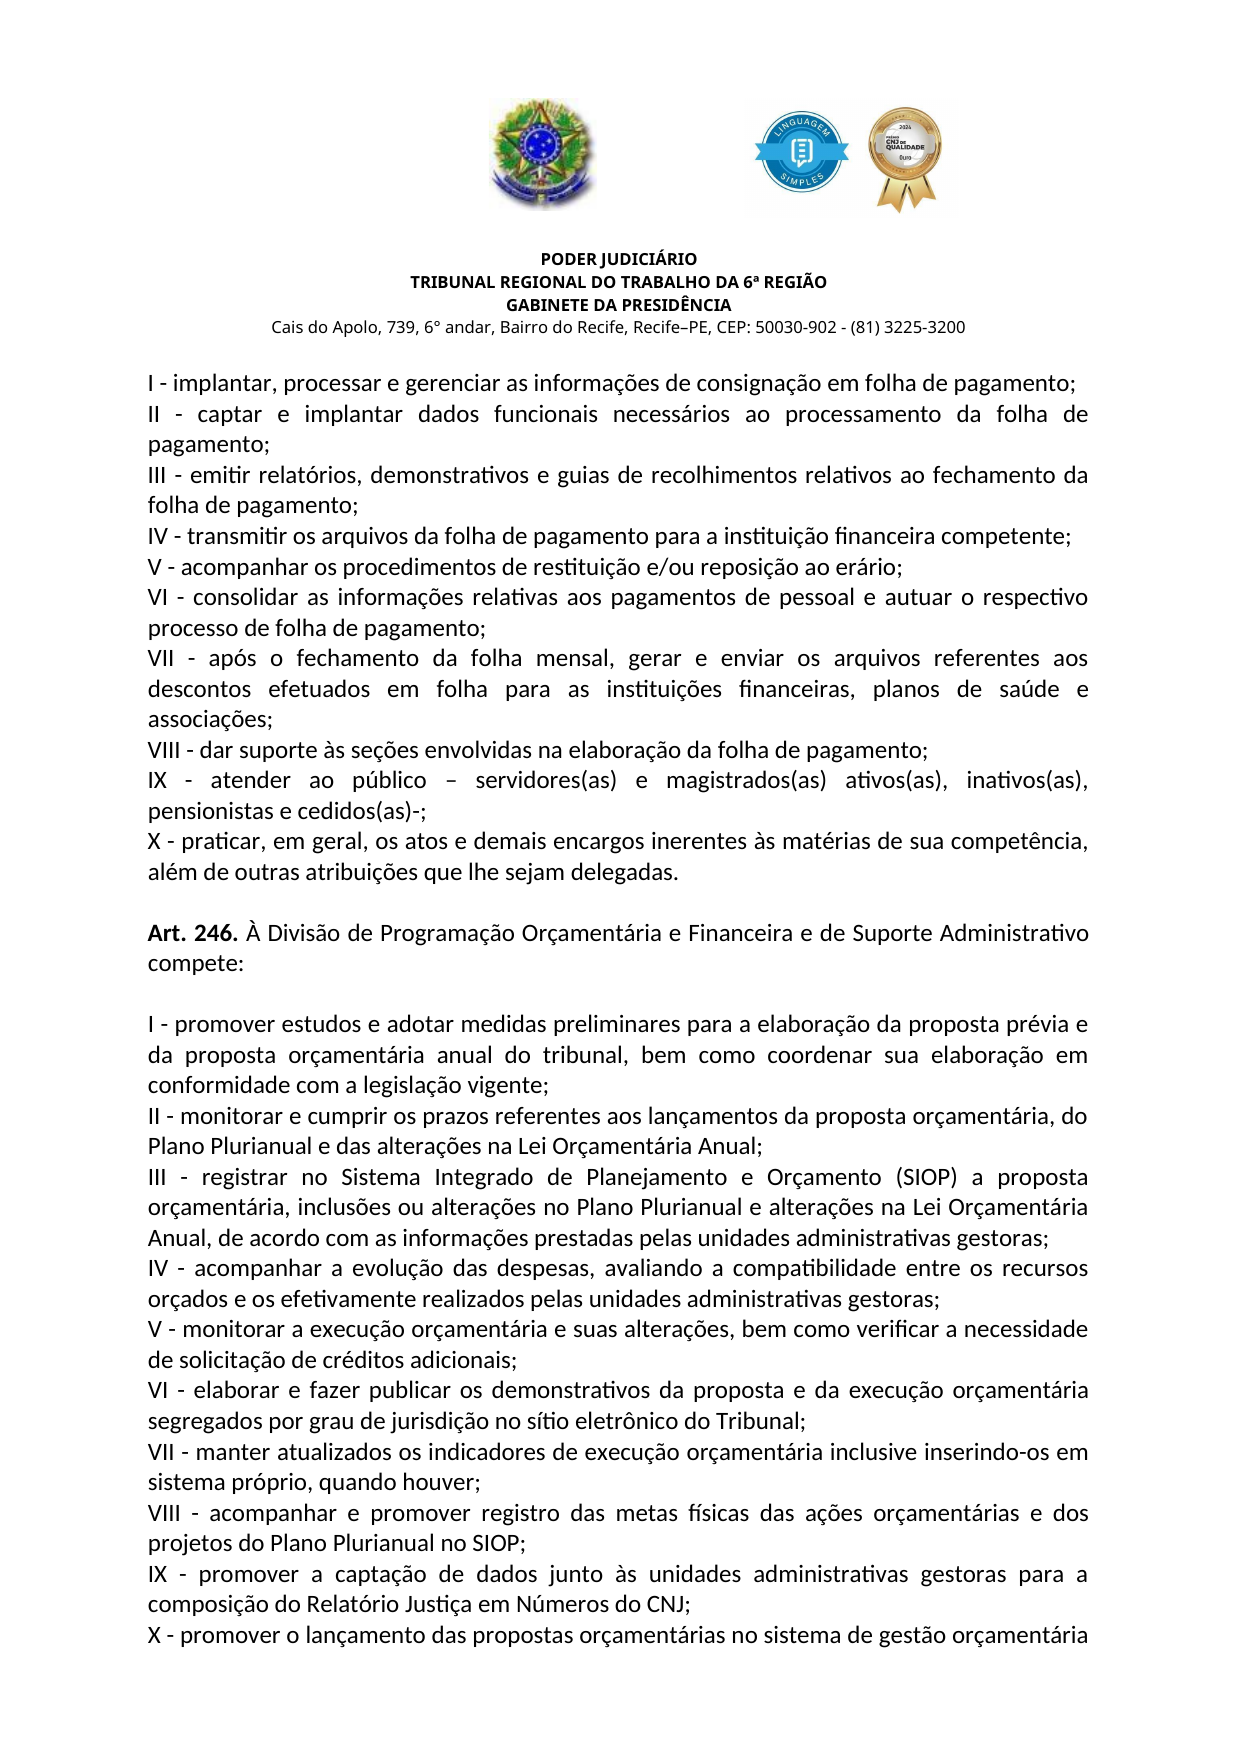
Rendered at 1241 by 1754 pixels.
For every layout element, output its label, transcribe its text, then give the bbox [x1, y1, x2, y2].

text VIII - acompanhar e promover registro das metas físicas das ações orçamentárias e dos projetos do Plano Plurianual no SIOP; [148, 1497, 1090, 1558]
text X - praticar, em geral, os atos e demais encargos inerentes às matérias de sua competência, além de outras atribuições que lhe sejam delegadas. [147, 825, 1090, 886]
text IX - promover a captação de dados junto às unidades administrativas gestoras para a composição do Relatório Justiça em Números do CNJ; [148, 1558, 1090, 1619]
text VII - após o fechamento da folha mensal, gerar e enviar os arquivos referentes aos descontos efetuados em folha para as instituições financeiras, planos de saúde e associações; [147, 642, 1090, 734]
text III - registrar no Sistema Integrado de Planejamento e Orçamento (SIOP) a proposta orçamentária, inclusões ou alterações no Plano Plurianual e alterações na Lei Orçamentária Anual, de acordo com as informações prestadas pelas unidades administrativas gestoras; [148, 1161, 1090, 1253]
text II - monitorar e cumprir os prazos referentes aos lançamentos da proposta orçamentária, do Plano Plurianual e das alterações na Lei Orçamentária Anual; [148, 1100, 1090, 1161]
text V - acompanhar os procedimentos de restituição e/ou reposição ao erário; [147, 551, 1090, 581]
text I - promover estudos e adotar medidas preliminares para a elaboração da proposta prévia e da proposta orçamentária anual do tribunal, bem como coordenar sua elaboração em conformidade com a legislação vigente; [148, 1008, 1090, 1100]
text IV - acompanhar a evolução das despesas, avaliando a compatibilidade entre os recursos orçados e os efetivamente realizados pelas unidades administrativas gestoras; [148, 1253, 1090, 1314]
text VIII - dar suporte às seções envolvidas na elaboração da folha de pagamento; [147, 734, 1090, 764]
text I - implantar, processar e gerenciar as informações de consignação em folha de pagamento; [147, 367, 1090, 398]
text X - promover o lançamento das propostas orçamentárias no sistema de gestão orçamentária [148, 1619, 1090, 1649]
text II - captar e implantar dados funcionais necessários ao processamento da folha de pagamento; [147, 398, 1090, 459]
text VI - consolidar as informações relativas aos pagamentos de pessoal e autuar o respectivo processo de folha de pagamento; [147, 581, 1090, 642]
text VII - manter atualizados os indicadores de execução orçamentária inclusive inserindo-os em sistema próprio, quando houver; [148, 1436, 1090, 1497]
text V - monitorar a execução orçamentária e suas alterações, bem como verificar a necessidade de solicitação de créditos adicionais; [148, 1314, 1090, 1375]
text Art. 246. À Divisão de Programação Orçamentária e Financeira e de Suporte Administrativo compete: [147, 917, 1090, 978]
text IV - transmitir os arquivos da folha de pagamento para a instituição financeira competente; [147, 520, 1090, 551]
text IX - atender ao público – servidores(as) e magistrados(as) ativos(as), inativos(as), pensionistas e cedidos(as)-; [147, 764, 1090, 825]
text VI - elaborar e fazer publicar os demonstrativos da proposta e da execução orçamentária segregados por grau de jurisdição no sítio eletrônico do Tribunal; [148, 1375, 1090, 1436]
text III - emitir relatórios, demonstrativos e guias de recolhimentos relativos ao fechamento da folha de pagamento; [147, 459, 1090, 520]
